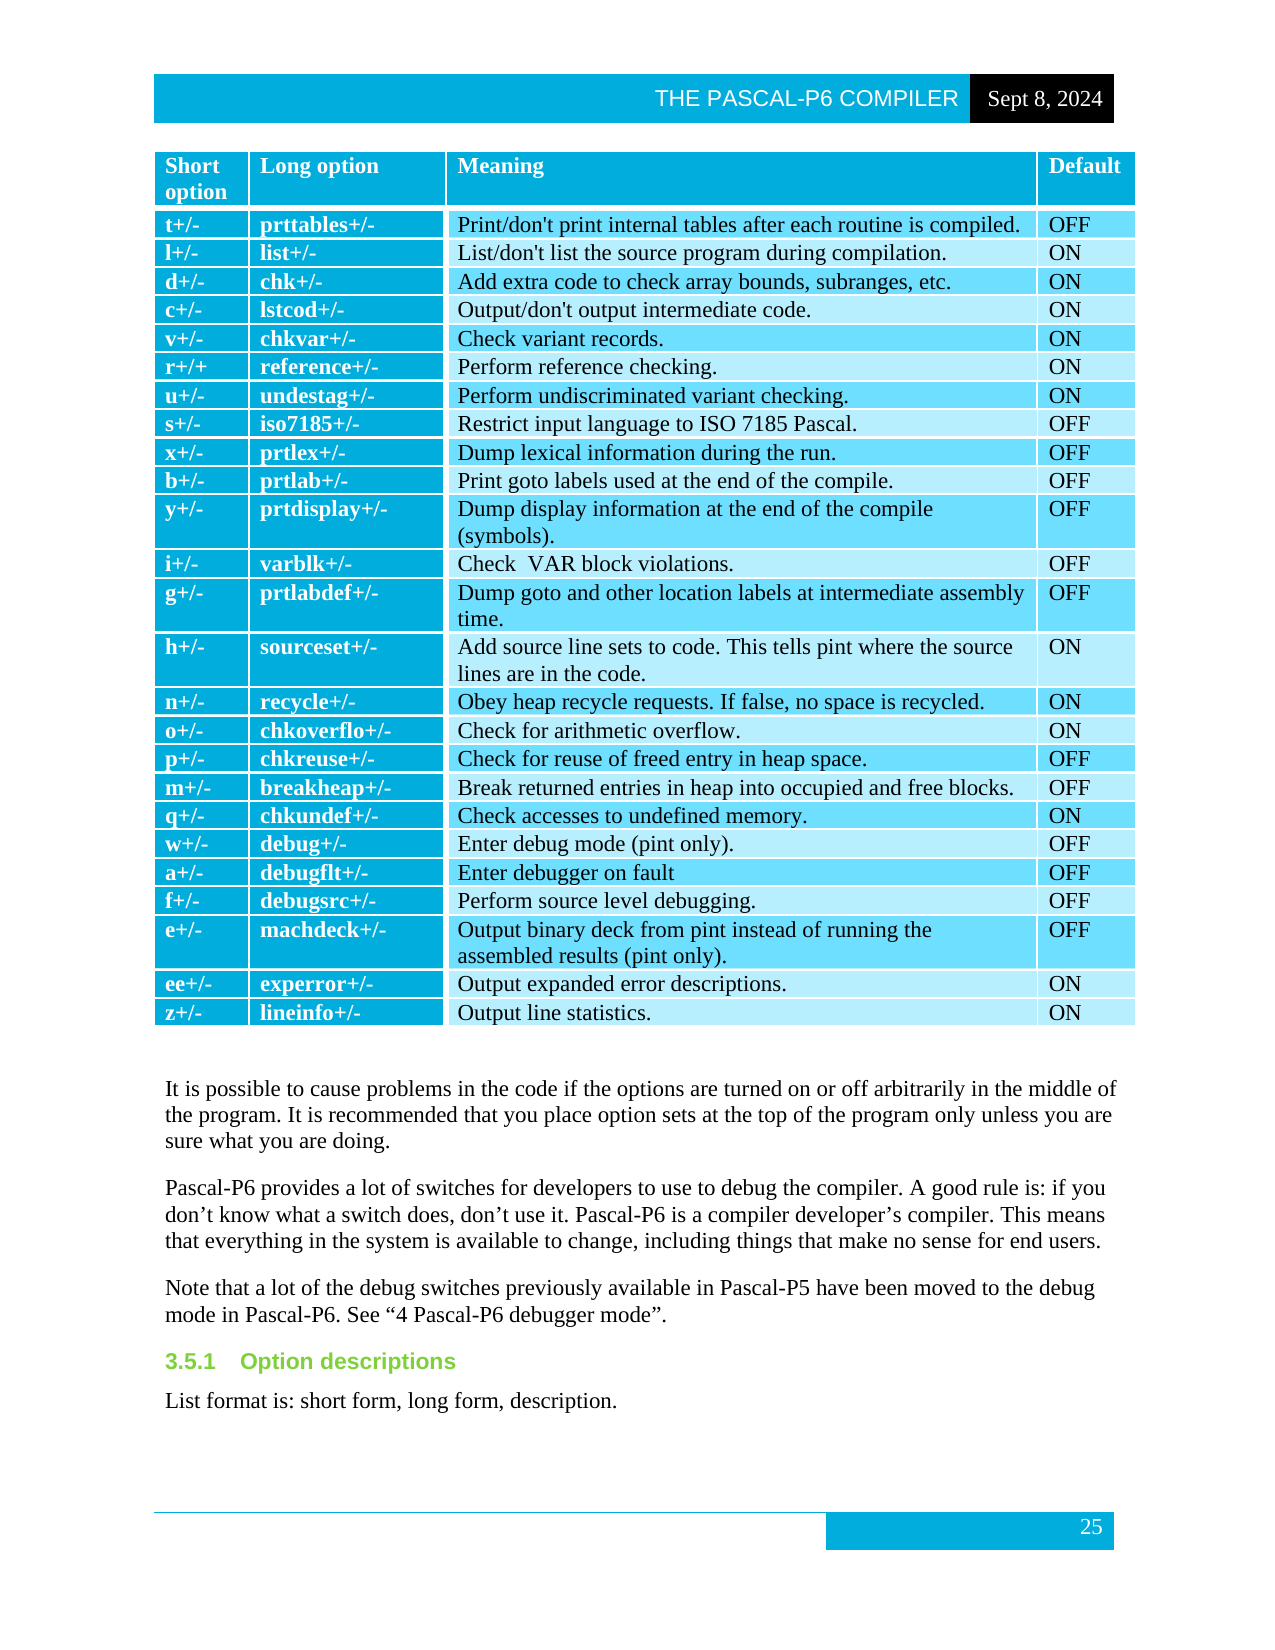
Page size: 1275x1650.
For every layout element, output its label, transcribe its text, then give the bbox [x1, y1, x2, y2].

table_cell prttables+/- [250, 211, 443, 237]
table_cell OFF [1038, 774, 1135, 800]
table_cell ON [1038, 802, 1135, 828]
table_cell OFF [1038, 211, 1135, 237]
table_cell x+/- [155, 439, 248, 465]
table_cell OFF [1038, 579, 1135, 631]
table_cell f+/- [155, 887, 248, 914]
table_cell Check variant records. [449, 325, 1036, 351]
table_cell chk+/- [250, 268, 443, 294]
table_cell o+/- [155, 717, 248, 743]
table_cell sourceset+/- [250, 634, 443, 686]
table_cell OFF [1038, 439, 1135, 465]
table_cell ON [1038, 240, 1135, 266]
table_cell Enter debugger on fault [449, 859, 1036, 885]
table_cell Perform undiscriminated variant checking. [449, 382, 1036, 408]
table_cell debugflt+/- [250, 859, 443, 885]
table_cell OFF [1038, 495, 1135, 548]
table_cell Check for arithmetic overflow. [449, 717, 1037, 743]
table_cell Add source line sets to code. This tells pint where the source lines are in the code. [449, 634, 1037, 686]
table_cell ON [1038, 971, 1135, 997]
table_cell m+/- [155, 774, 248, 800]
table_cell OFF [1038, 887, 1135, 914]
table_cell Output line statistics. [449, 999, 1037, 1025]
table_cell r+/+ [155, 353, 248, 379]
table_cell ON [1038, 325, 1135, 351]
table_cell OFF [1038, 745, 1135, 771]
table_cell breakheap+/- [250, 774, 443, 800]
table_cell reference+/- [250, 353, 443, 379]
table_cell Output expanded error descriptions. [449, 971, 1037, 997]
table_cell e+/- [155, 916, 248, 968]
table_cell OFF [1038, 550, 1135, 577]
table_cell z+/- [155, 999, 248, 1025]
table_cell undestag+/- [250, 382, 443, 408]
table_cell Dump display information at the end of the compile (symbols). [449, 495, 1036, 548]
table_cell p+/- [155, 745, 248, 771]
table_cell v+/- [155, 325, 248, 351]
table_cell t+/- [155, 211, 248, 237]
table_cell prtlab+/- [250, 467, 443, 493]
table_cell OFF [1038, 859, 1135, 885]
table_header Short option [155, 152, 248, 205]
table_cell Add extra code to check array bounds, subranges, etc. [449, 268, 1036, 294]
table_cell Check accesses to undefined memory. [449, 802, 1036, 828]
table_cell prtlex+/- [250, 439, 443, 465]
table_cell Restrict input language to ISO 7185 Pascal. [449, 410, 1037, 436]
table_cell debug+/- [250, 830, 443, 857]
table_cell ON [1038, 382, 1135, 408]
table_cell l+/- [155, 240, 248, 266]
table_cell y+/- [155, 495, 248, 548]
table_cell Print goto labels used at the end of the compile. [449, 467, 1037, 493]
table_cell s+/- [155, 410, 248, 436]
text List format is: short form, long form, description. [165, 1387, 1125, 1413]
table_cell u+/- [155, 382, 248, 408]
table_cell recycle+/- [250, 688, 443, 714]
table_cell Dump goto and other location labels at intermediate assembly time. [449, 579, 1036, 631]
table_cell chkundef+/- [250, 802, 443, 828]
table_cell c+/- [155, 296, 248, 323]
table_cell ON [1038, 688, 1135, 714]
table_cell g+/- [155, 579, 248, 631]
table_cell ON [1038, 268, 1135, 294]
table_cell Dump lexical information during the run. [449, 439, 1036, 465]
table_cell list+/- [250, 240, 443, 266]
table_cell Break returned entries in heap into occupied and free blocks. [449, 774, 1037, 800]
table_cell Perform reference checking. [449, 353, 1037, 379]
table_cell Check for reuse of freed entry in heap space. [449, 745, 1036, 771]
table_cell ON [1038, 296, 1135, 323]
table_cell ON [1038, 634, 1135, 686]
table_cell lineinfo+/- [250, 999, 443, 1025]
table_cell Enter debug mode (pint only). [449, 830, 1037, 857]
table_cell d+/- [155, 268, 248, 294]
table_cell iso7185+/- [250, 410, 443, 436]
table_cell a+/- [155, 859, 248, 885]
table_cell machdeck+/- [250, 916, 443, 968]
table_cell Check VAR block violations. [449, 550, 1037, 577]
table_cell OFF [1038, 410, 1135, 436]
table_cell Obey heap recycle requests. If false, no space is recycled. [449, 688, 1036, 714]
table_cell ee+/- [155, 971, 248, 997]
table_cell Output binary deck from pint instead of running the assembled results (pint only). [449, 916, 1036, 968]
table_cell ON [1038, 717, 1135, 743]
table_cell ON [1038, 353, 1135, 379]
table_cell chkreuse+/- [250, 745, 443, 771]
table_cell n+/- [155, 688, 248, 714]
table_header Long option [250, 152, 445, 205]
table_cell Output/don't output intermediate code. [449, 296, 1037, 323]
text Pascal-P6 provides a lot of switches for developers to use to debug the compiler. A good rule is: if you don’t know what a switch does, don’t use it. Pascal-P6 is a compiler developer’s compiler. This means that everything in the system is available to change, including things that make no sense for end users. [165, 1174, 1125, 1253]
table_cell List/don't list the source program during compilation. [449, 240, 1037, 266]
table_cell OFF [1038, 467, 1135, 493]
subtitle Option descriptions [165, 1348, 1125, 1374]
table_cell lstcod+/- [250, 296, 443, 323]
table_cell chkvar+/- [250, 325, 443, 351]
table_cell debugsrc+/- [250, 887, 443, 914]
table_header Meaning [447, 152, 1036, 205]
table_cell prtdisplay+/- [250, 495, 443, 548]
table_header Default [1038, 152, 1135, 205]
table_cell q+/- [155, 802, 248, 828]
table_cell OFF [1038, 830, 1135, 857]
table_cell ON [1038, 999, 1135, 1025]
table_cell Perform source level debugging. [449, 887, 1037, 914]
text Note that a lot of the debug switches previously available in Pascal-P5 have been moved to the debug mode in Pascal-P6. See “4 Pascal-P6 debugger mode”. [165, 1274, 1125, 1327]
table_cell chkoverflo+/- [250, 717, 443, 743]
table_cell b+/- [155, 467, 248, 493]
table_cell experror+/- [250, 971, 443, 997]
text It is possible to cause problems in the code if the options are turned on or off arbitrarily in the middle of the program. It is recommended that you place option sets at the top of the program only unless you are sure what you are doing. [165, 1074, 1125, 1154]
table_cell Print/don't print internal tables after each routine is compiled. [449, 211, 1036, 237]
table_cell w+/- [155, 830, 248, 857]
table_cell h+/- [155, 634, 248, 686]
table_cell OFF [1038, 916, 1135, 968]
table_cell prtlabdef+/- [250, 579, 443, 631]
table_cell i+/- [155, 550, 248, 577]
table_cell varblk+/- [250, 550, 443, 577]
